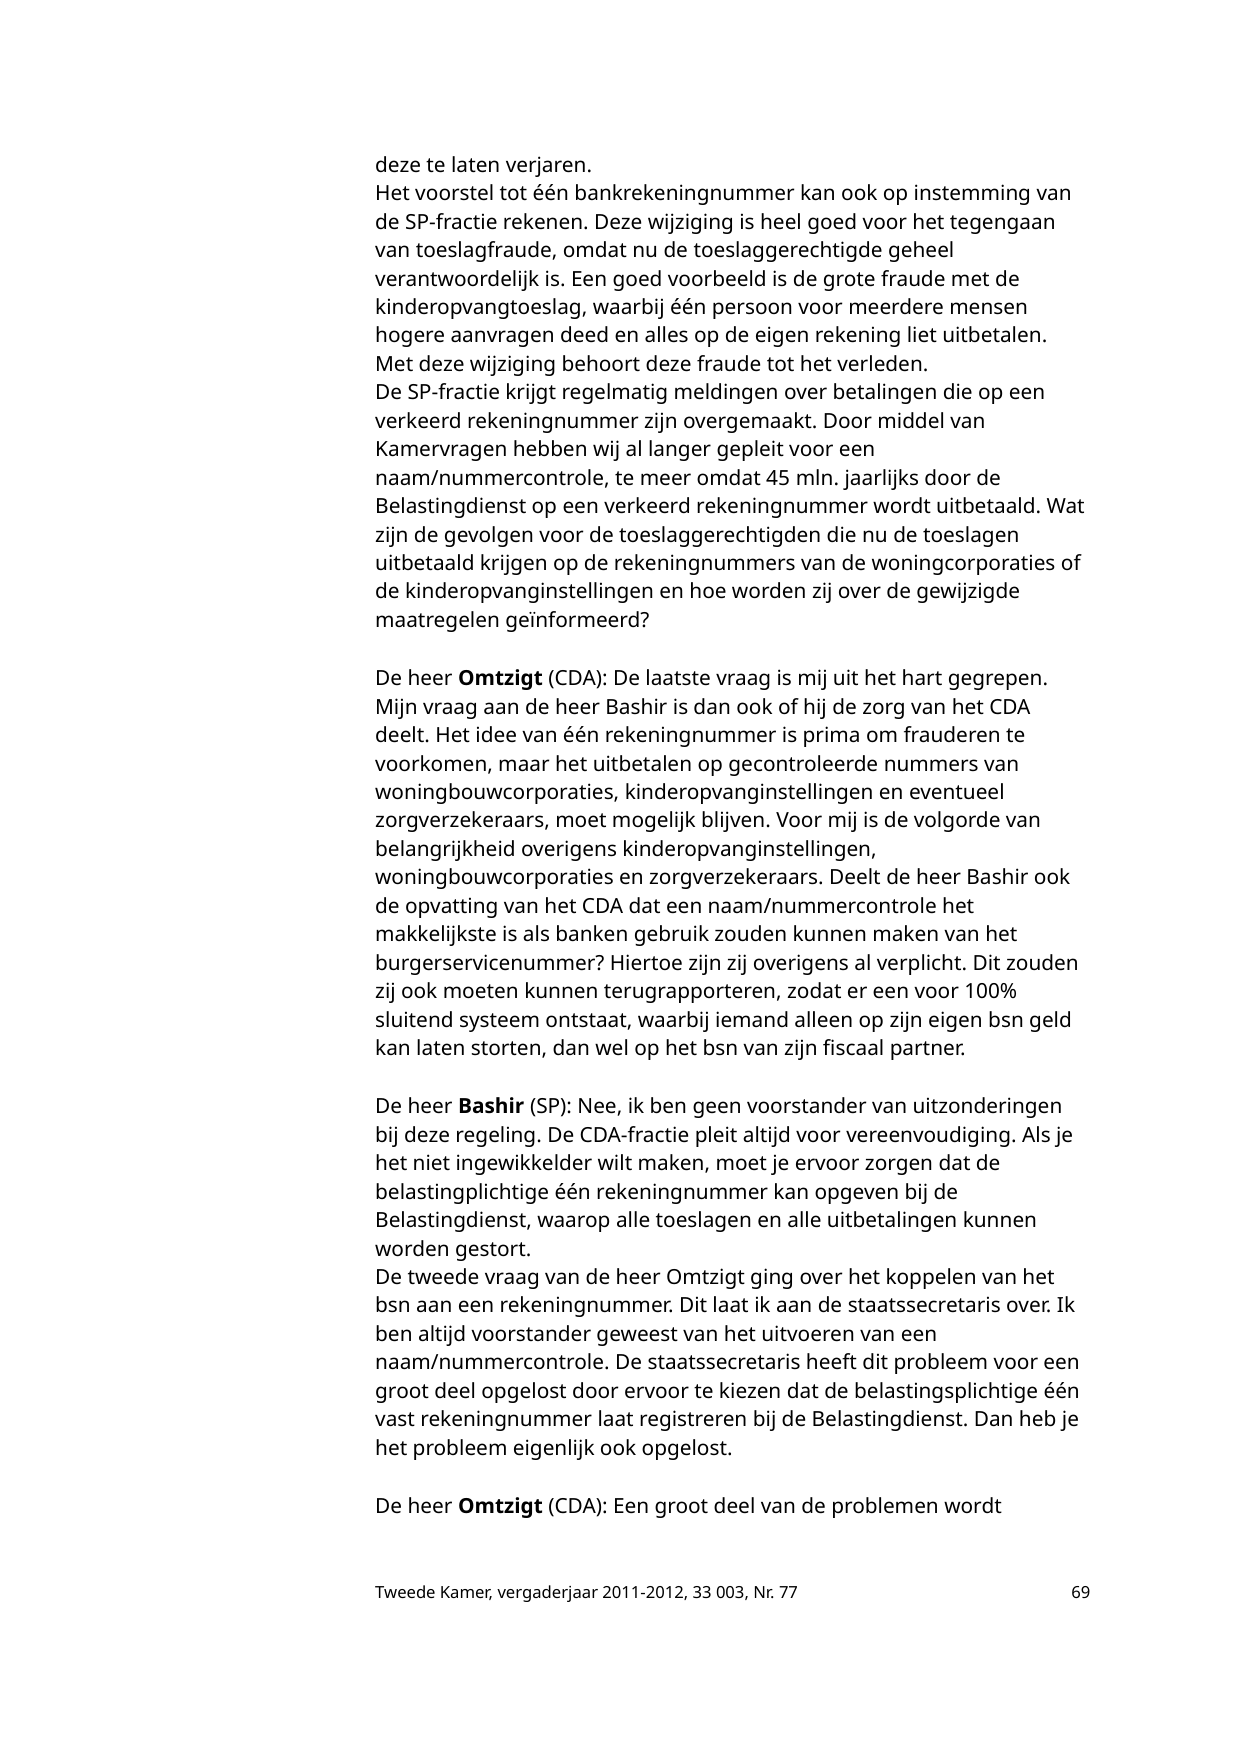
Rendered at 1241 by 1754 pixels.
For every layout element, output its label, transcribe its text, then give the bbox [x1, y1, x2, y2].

text De heer Omtzigt (CDA): De laatste vraag is mij uit het hart gegrepen. Mijn vraag aan de heer Bashir is dan ook of hij de zorg van het CDA deelt. Het idee van één rekeningnummer is prima om frauderen te voorkomen, maar het uitbetalen op gecontroleerde nummers van woningbouwcorporaties, kinderopvanginstellingen en eventueel zorgverzekeraars, moet mogelijk blijven. Voor mij is de volgorde van belangrijkheid overigens kinderopvanginstellingen, woningbouwcorporaties en zorgverzekeraars. Deelt de heer Bashir ook de opvatting van het CDA dat een naam/nummercontrole het makkelijkste is als banken gebruik zouden kunnen maken van het burgerservicenummer? Hiertoe zijn zij overigens al verplicht. Dit zouden zij ook moeten kunnen terugrapporteren, zodat er een voor 100% sluitend systeem ontstaat, waarbij iemand alleen op zijn eigen bsn geld kan laten storten, dan wel op het bsn van zijn fiscaal partner. [375, 663, 1090, 1062]
text De tweede vraag van de heer Omtzigt ging over het koppelen van het bsn aan een rekeningnummer. Dit laat ik aan de staatssecretaris over. Ik ben altijd voorstander geweest van het uitvoeren van een naam/nummercontrole. De staatssecretaris heeft dit probleem voor een groot deel opgelost door ervoor te kiezen dat de belastingsplichtige één vast rekeningnummer laat registreren bij de Belastingdienst. Dan heb je het probleem eigenlijk ook opgelost. [375, 1262, 1090, 1461]
text deze te laten verjaren. [375, 150, 1090, 178]
text De heer Bashir (SP): Nee, ik ben geen voorstander van uitzonderingen bij deze regeling. De CDA-fractie pleit altijd voor vereenvoudiging. Als je het niet ingewikkelder wilt maken, moet je ervoor zorgen dat de belastingplichtige één rekeningnummer kan opgeven bij de Belastingdienst, waarop alle toeslagen en alle uitbetalingen kunnen worden gestort. [375, 1092, 1090, 1262]
text De SP-fractie krijgt regelmatig meldingen over betalingen die op een verkeerd rekeningnummer zijn overgemaakt. Door middel van Kamervragen hebben wij al langer gepleit voor een naam/nummercontrole, te meer omdat 45 mln. jaarlijks door de Belastingdienst op een verkeerd rekeningnummer wordt uitbetaald. Wat zijn de gevolgen voor de toeslaggerechtigden die nu de toeslagen uitbetaald krijgen op de rekeningnummers van de woningcorporaties of de kinderopvanginstellingen en hoe worden zij over de gewijzigde maatregelen geïnformeerd? [375, 377, 1090, 633]
text Het voorstel tot één bankrekeningnummer kan ook op instemming van de SP-fractie rekenen. Deze wijziging is heel goed voor het tegengaan van toeslagfraude, omdat nu de toeslaggerechtigde geheel verantwoordelijk is. Een goed voorbeeld is de grote fraude met de kinderopvangtoeslag, waarbij één persoon voor meerdere mensen hogere aanvragen deed en alles op de eigen rekening liet uitbetalen. Met deze wijziging behoort deze fraude tot het verleden. [375, 178, 1090, 377]
text De heer Omtzigt (CDA): Een groot deel van de problemen wordt [375, 1491, 1090, 1520]
